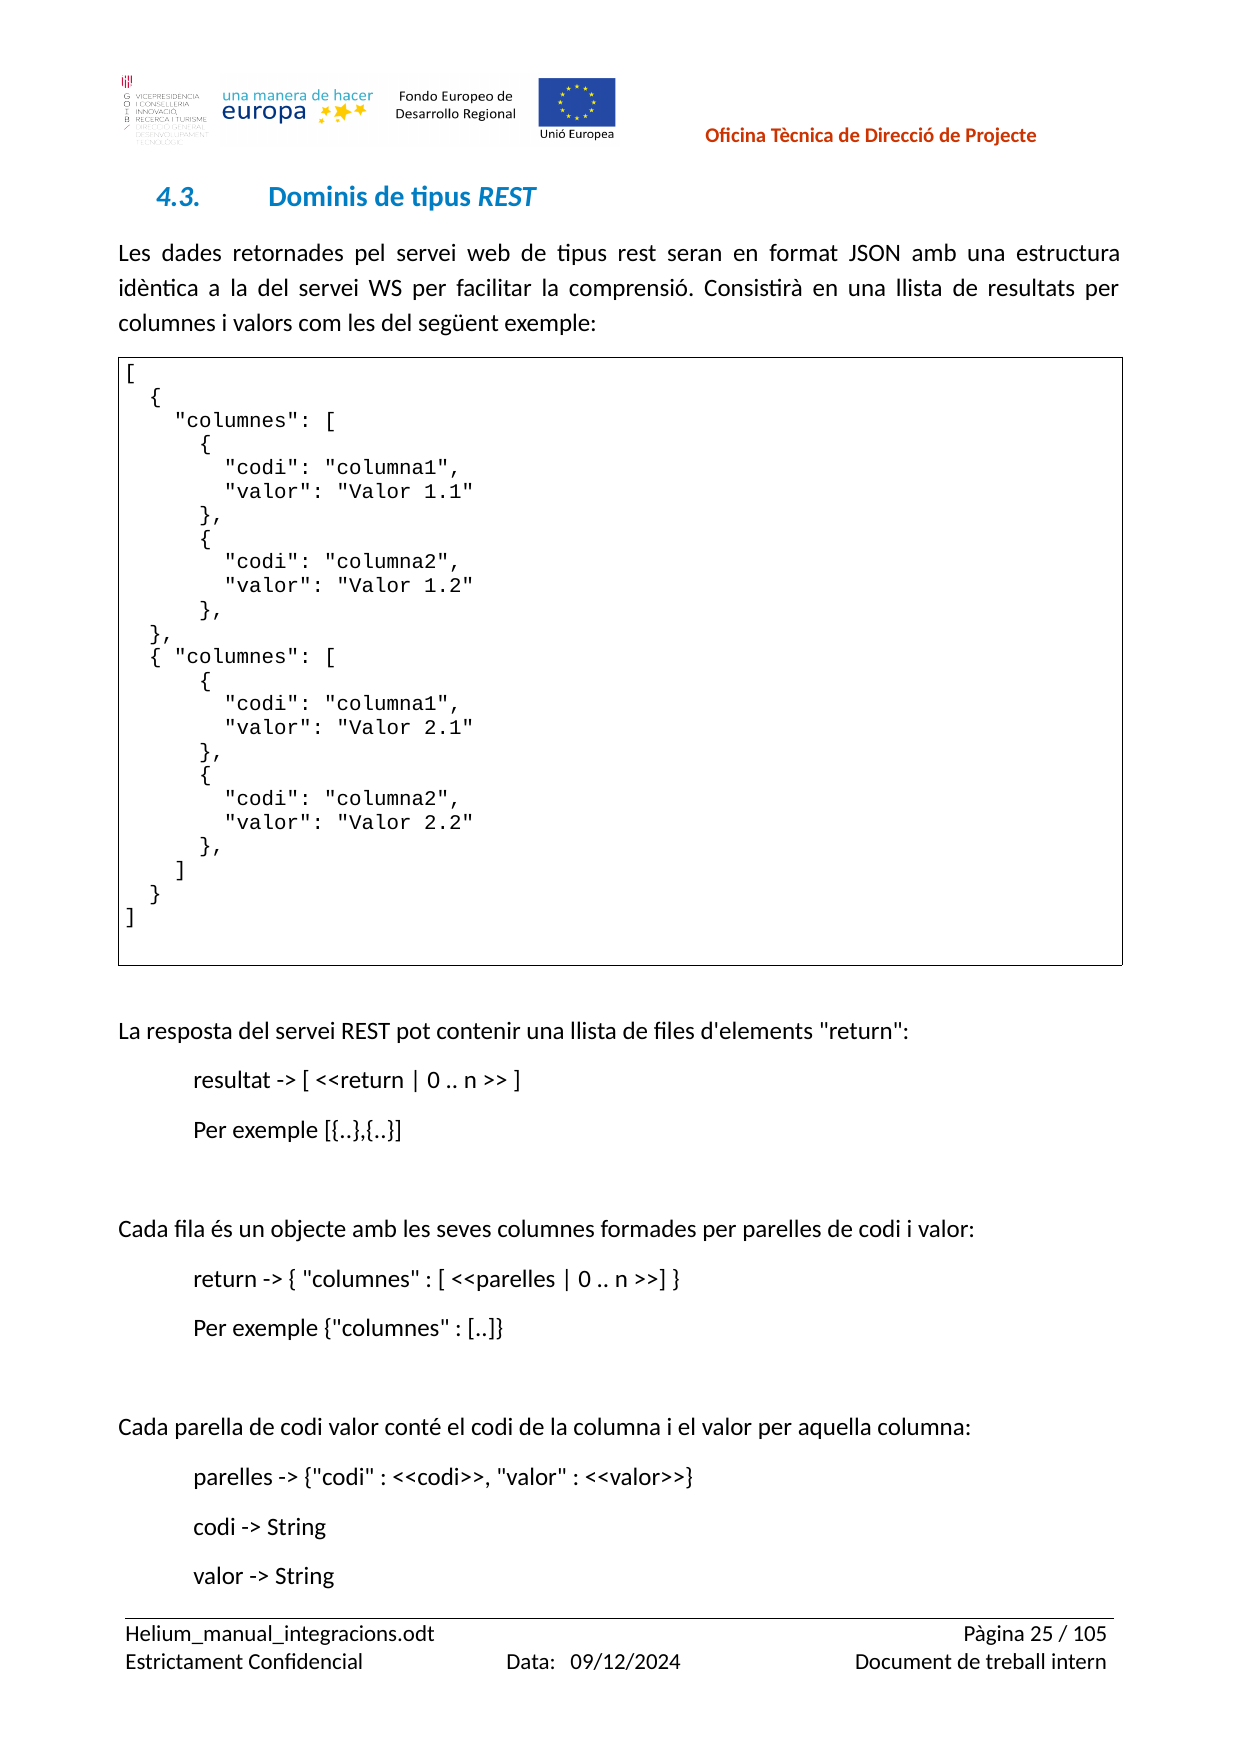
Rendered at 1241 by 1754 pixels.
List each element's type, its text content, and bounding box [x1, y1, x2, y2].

table_header [ { "columnes": [ { "codi": "columna1", "valor": "Valor 1.1" }, { "codi": "columna2", "valor": "Valor 1.2" }, }, { "columnes": [ { "codi": "columna1", "valor": "Valor 2.1" }, { "codi": "columna2", "valor": "Valor 2.2" }, ] } ] [119, 358, 1122, 965]
subtitle Dominis de tipus REST [156, 178, 1122, 213]
text valor -> String [118, 1560, 1122, 1591]
text Cada fila és un objecte amb les seves columnes formades per parelles de codi i valor: [118, 1213, 1122, 1244]
text codi -> String [118, 1511, 1122, 1541]
text Per exemple [{..},{..}] [118, 1114, 1122, 1144]
text Per exemple {"columnes" : [..]} [118, 1312, 1122, 1343]
text parelles -> {"codi" : <<codi>>, "valor" : <<valor>>} [118, 1461, 1122, 1492]
text Cada parella de codi valor conté el codi de la columna i el valor per aquella columna: [118, 1411, 1122, 1442]
picture [219, 73, 621, 147]
picture [118, 73, 213, 147]
text La resposta del servei REST pot contenir una llista de files d'elements "return": [118, 1015, 1122, 1045]
text Les dades retornades pel servei web de tipus rest seran en format JSON amb una estructura idèntica a la del servei WS per facilitar la comprensió. Consistirà en una llista de resultats per columnes i valors com les del següent exemple: [118, 237, 1122, 337]
text resultat -> [ <<return | 0 .. n >> ] [118, 1064, 1122, 1095]
text return -> { "columnes" : [ <<parelles | 0 .. n >>] } [118, 1263, 1122, 1293]
